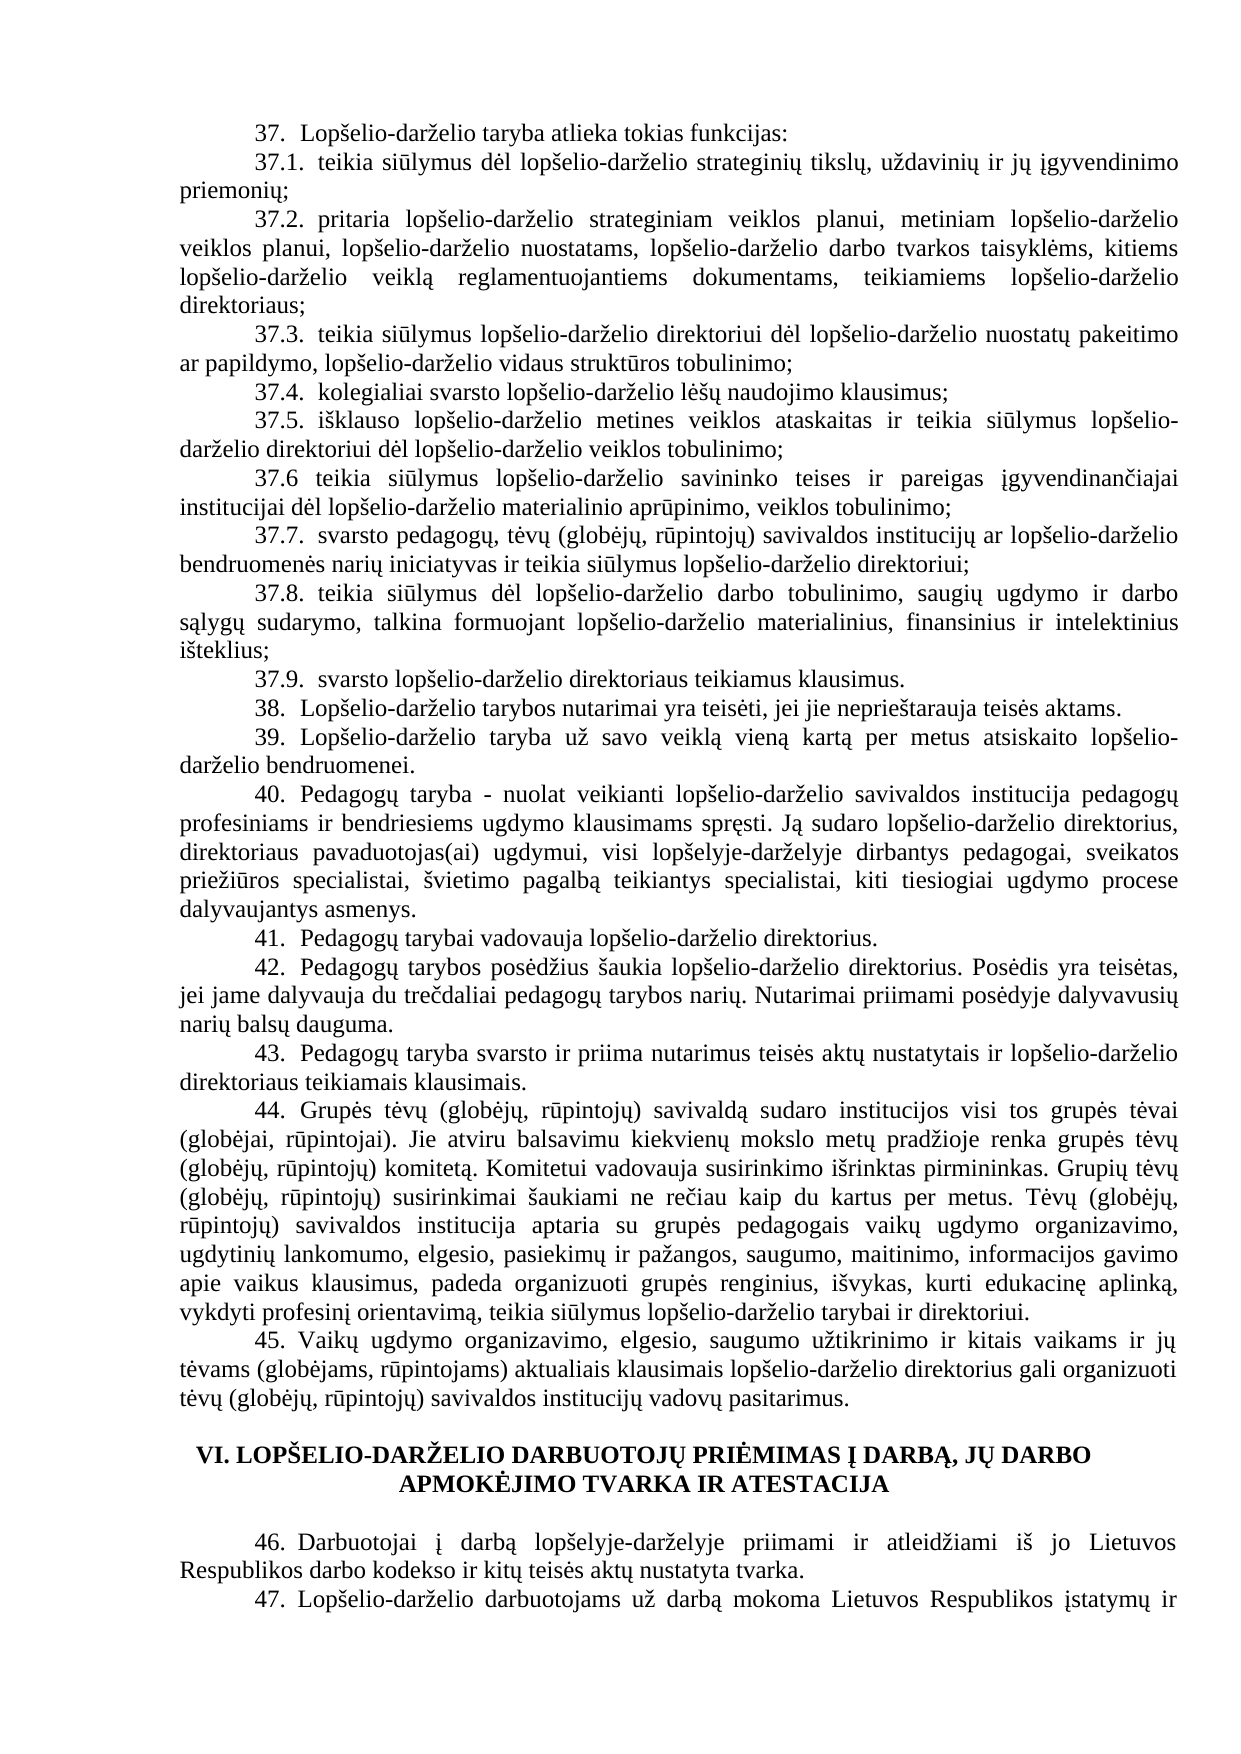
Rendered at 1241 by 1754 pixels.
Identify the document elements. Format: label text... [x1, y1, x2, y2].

text 37.7. svarsto pedagogų, tėvų (globėjų, rūpintojų) savivaldos institucijų ar lopšelio-darželio bendruomenės narių iniciatyvas ir teikia siūlymus lopšelio-darželio direktoriui; [179, 521, 1179, 578]
text 38. Lopšelio-darželio tarybos nutarimai yra teisėti, jei jie neprieštarauja teisės aktams. [179, 693, 1181, 722]
text 42. Pedagogų tarybos posėdžius šaukia lopšelio-darželio direktorius. Posėdis yra teisėtas, jei jame dalyvauja du trečdaliai pedagogų tarybos narių. Nutarimai priimami posėdyje dalyvavusių narių balsų dauguma. [179, 952, 1179, 1038]
text 40. Pedagogų taryba - nuolat veikianti lopšelio-darželio savivaldos institucija pedagogų profesiniams ir bendriesiems ugdymo klausimams spręsti. Ją sudaro lopšelio-darželio direktorius, direktoriaus pavaduotojas(ai) ugdymui, visi lopšelyje-darželyje dirbantys pedagogai, sveikatos priežiūros specialistai, švietimo pagalbą teikiantys specialistai, kiti tiesiogiai ugdymo procese dalyvaujantys asmenys. [179, 779, 1179, 923]
text 37.9. svarsto lopšelio-darželio direktoriaus teikiamus klausimus. [179, 664, 1181, 693]
text 37.8. teikia siūlymus dėl lopšelio-darželio darbo tobulinimo, saugių ugdymo ir darbo sąlygų sudarymo, talkina formuojant lopšelio-darželio materialinius, finansinius ir intelektinius išteklius; [179, 578, 1179, 664]
text 39. Lopšelio-darželio taryba už savo veiklą vieną kartą per metus atsiskaito lopšelio-darželio bendruomenei. [179, 722, 1179, 779]
text VI. LOPŠELIO-DARŽELIO DARBUOTOJŲ PRIĖMIMAS Į DARBĄ, JŲ DARBO APMOKĖJIMO TVARKA IR ATESTACIJA [177, 1441, 1111, 1498]
text 47. Lopšelio-darželio darbuotojams už darbą mokoma Lietuvos Respublikos įstatymų ir [179, 1584, 1177, 1613]
text 37.1. teikia siūlymus dėl lopšelio-darželio strateginių tikslų, uždavinių ir jų įgyvendinimo priemonių; [179, 147, 1179, 204]
text 37.3. teikia siūlymus lopšelio-darželio direktoriui dėl lopšelio-darželio nuostatų pakeitimo ar papildymo, lopšelio-darželio vidaus struktūros tobulinimo; [179, 319, 1179, 377]
text 37.5. išklauso lopšelio-darželio metines veiklos ataskaitas ir teikia siūlymus lopšelio- darželio direktoriui dėl lopšelio-darželio veiklos tobulinimo; [179, 406, 1179, 463]
text 41. Pedagogų tarybai vadovauja lopšelio-darželio direktorius. [179, 923, 1181, 952]
text 37.6 teikia siūlymus lopšelio-darželio savininko teises ir pareigas įgyvendinančiajai institucijai dėl lopšelio-darželio materialinio aprūpinimo, veiklos tobulinimo; [179, 463, 1179, 521]
text 45. Vaikų ugdymo organizavimo, elgesio, saugumo užtikrinimo ir kitais vaikams ir jų tėvams (globėjams, rūpintojams) aktualiais klausimais lopšelio-darželio direktorius gali organizuoti tėvų (globėjų, rūpintojų) savivaldos institucijų vadovų pasitarimus. [179, 1326, 1177, 1412]
text 37.2. pritaria lopšelio-darželio strateginiam veiklos planui, metiniam lopšelio-darželio veiklos planui, lopšelio-darželio nuostatams, lopšelio-darželio darbo tvarkos taisyklėms, kitiems lopšelio-darželio veiklą reglamentuojantiems dokumentams, teikiamiems lopšelio-darželio direktoriaus; [179, 204, 1179, 319]
text 37. Lopšelio-darželio taryba atlieka tokias funkcijas: [179, 118, 1181, 147]
text 43. Pedagogų taryba svarsto ir priima nutarimus teisės aktų nustatytais ir lopšelio-darželio direktoriaus teikiamais klausimais. [179, 1038, 1179, 1096]
text 37.4. kolegialiai svarsto lopšelio-darželio lėšų naudojimo klausimus; [179, 377, 1181, 406]
text 46. Darbuotojai į darbą lopšelyje-darželyje priimami ir atleidžiami iš jo Lietuvos Respublikos darbo kodekso ir kitų teisės aktų nustatyta tvarka. [179, 1527, 1177, 1584]
text 44. Grupės tėvų (globėjų, rūpintojų) savivaldą sudaro institucijos visi tos grupės tėvai (globėjai, rūpintojai). Jie atviru balsavimu kiekvienų mokslo metų pradžioje renka grupės tėvų (globėjų, rūpintojų) komitetą. Komitetui vadovauja susirinkimo išrinktas pirmininkas. Grupių tėvų (globėjų, rūpintojų) susirinkimai šaukiami ne rečiau kaip du kartus per metus. Tėvų (globėjų, rūpintojų) savivaldos institucija aptaria su grupės pedagogais vaikų ugdymo organizavimo, ugdytinių lankomumo, elgesio, pasiekimų ir pažangos, saugumo, maitinimo, informacijos gavimo apie vaikus klausimus, padeda organizuoti grupės renginius, išvykas, kurti edukacinę aplinką, vykdyti profesinį orientavimą, teikia siūlymus lopšelio-darželio tarybai ir direktoriui. [179, 1096, 1179, 1326]
